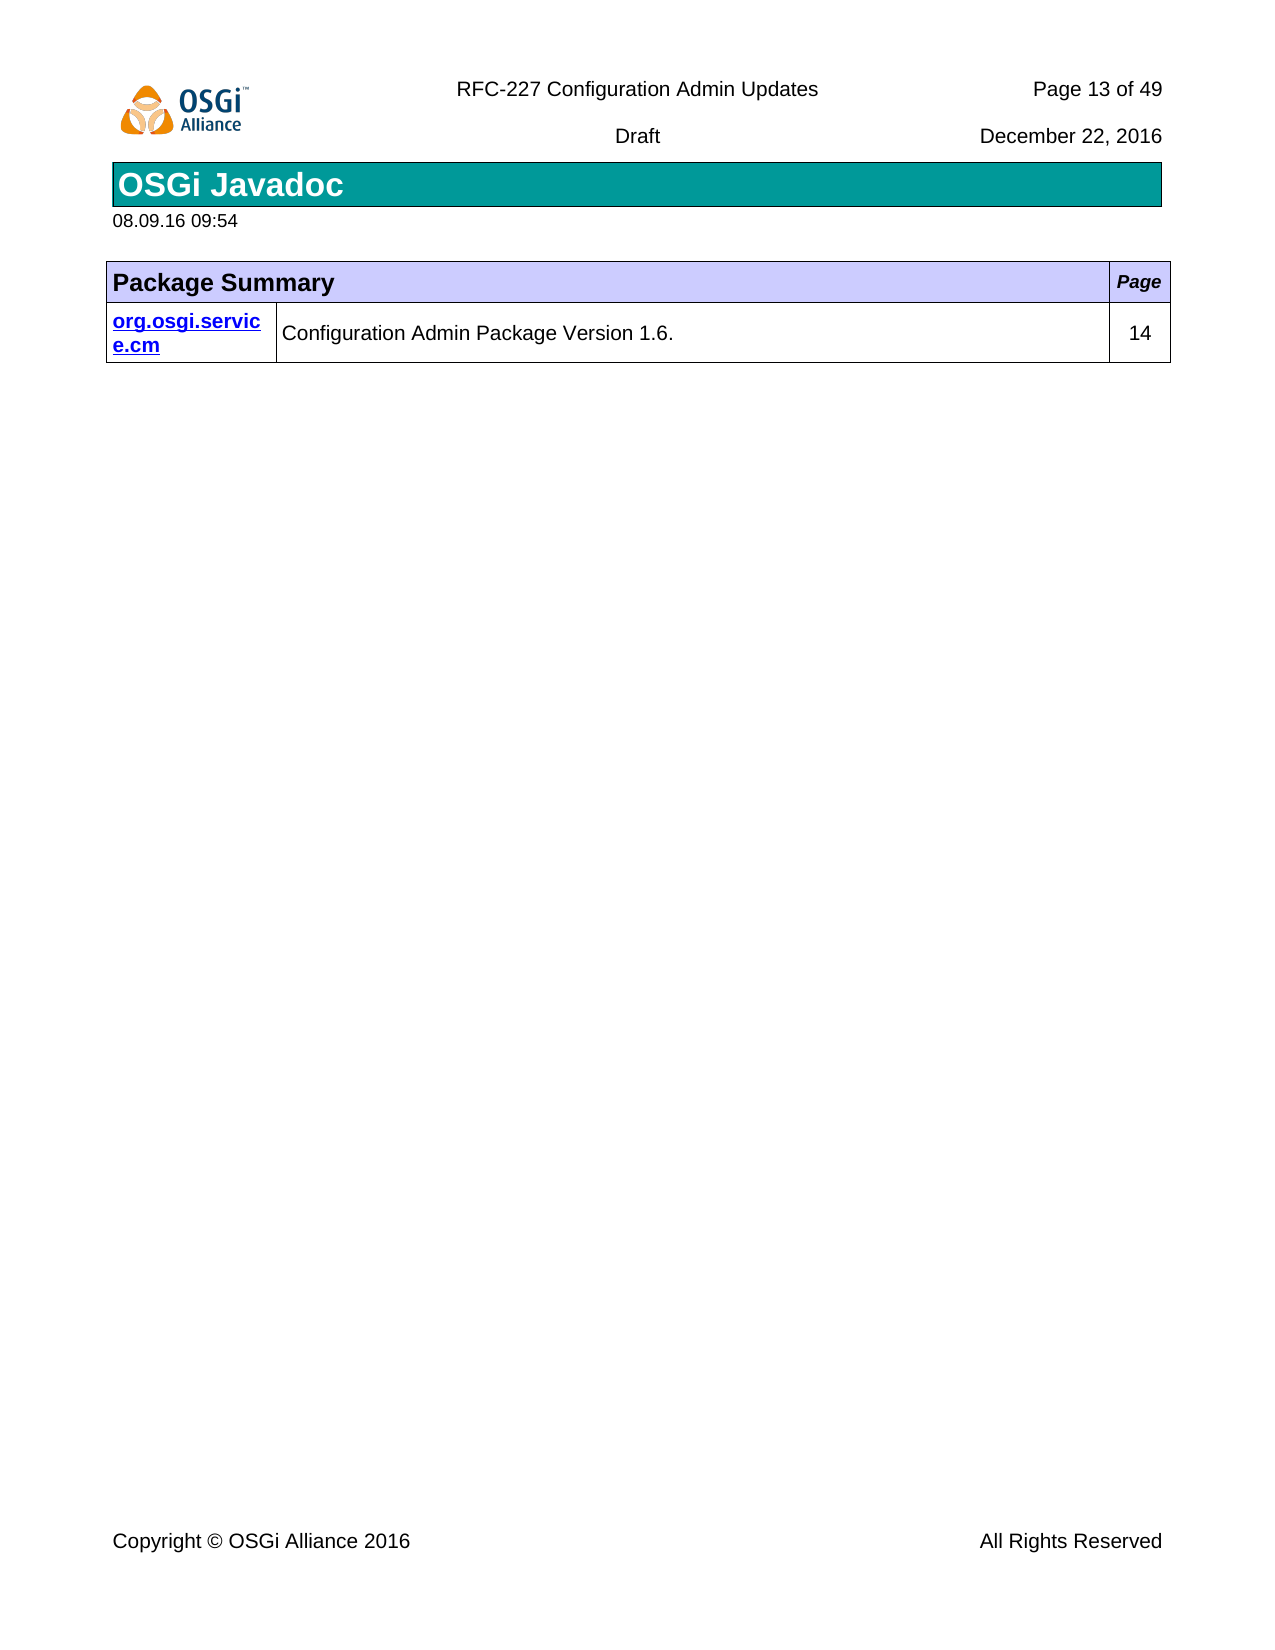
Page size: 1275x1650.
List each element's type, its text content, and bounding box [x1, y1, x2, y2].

table_cell 14 [1110, 303, 1170, 362]
picture [113, 78, 257, 142]
table_cell org.osgi.service.cm [107, 303, 276, 362]
text 08.09.16 09:54 [112, 210, 1162, 232]
table_cell Configuration Admin Package Version 1.6. [277, 303, 1109, 362]
table_header Package Summary [107, 262, 1109, 302]
subtitle OSGi Javadoc [114, 163, 1161, 206]
table_header Page [1110, 262, 1170, 302]
